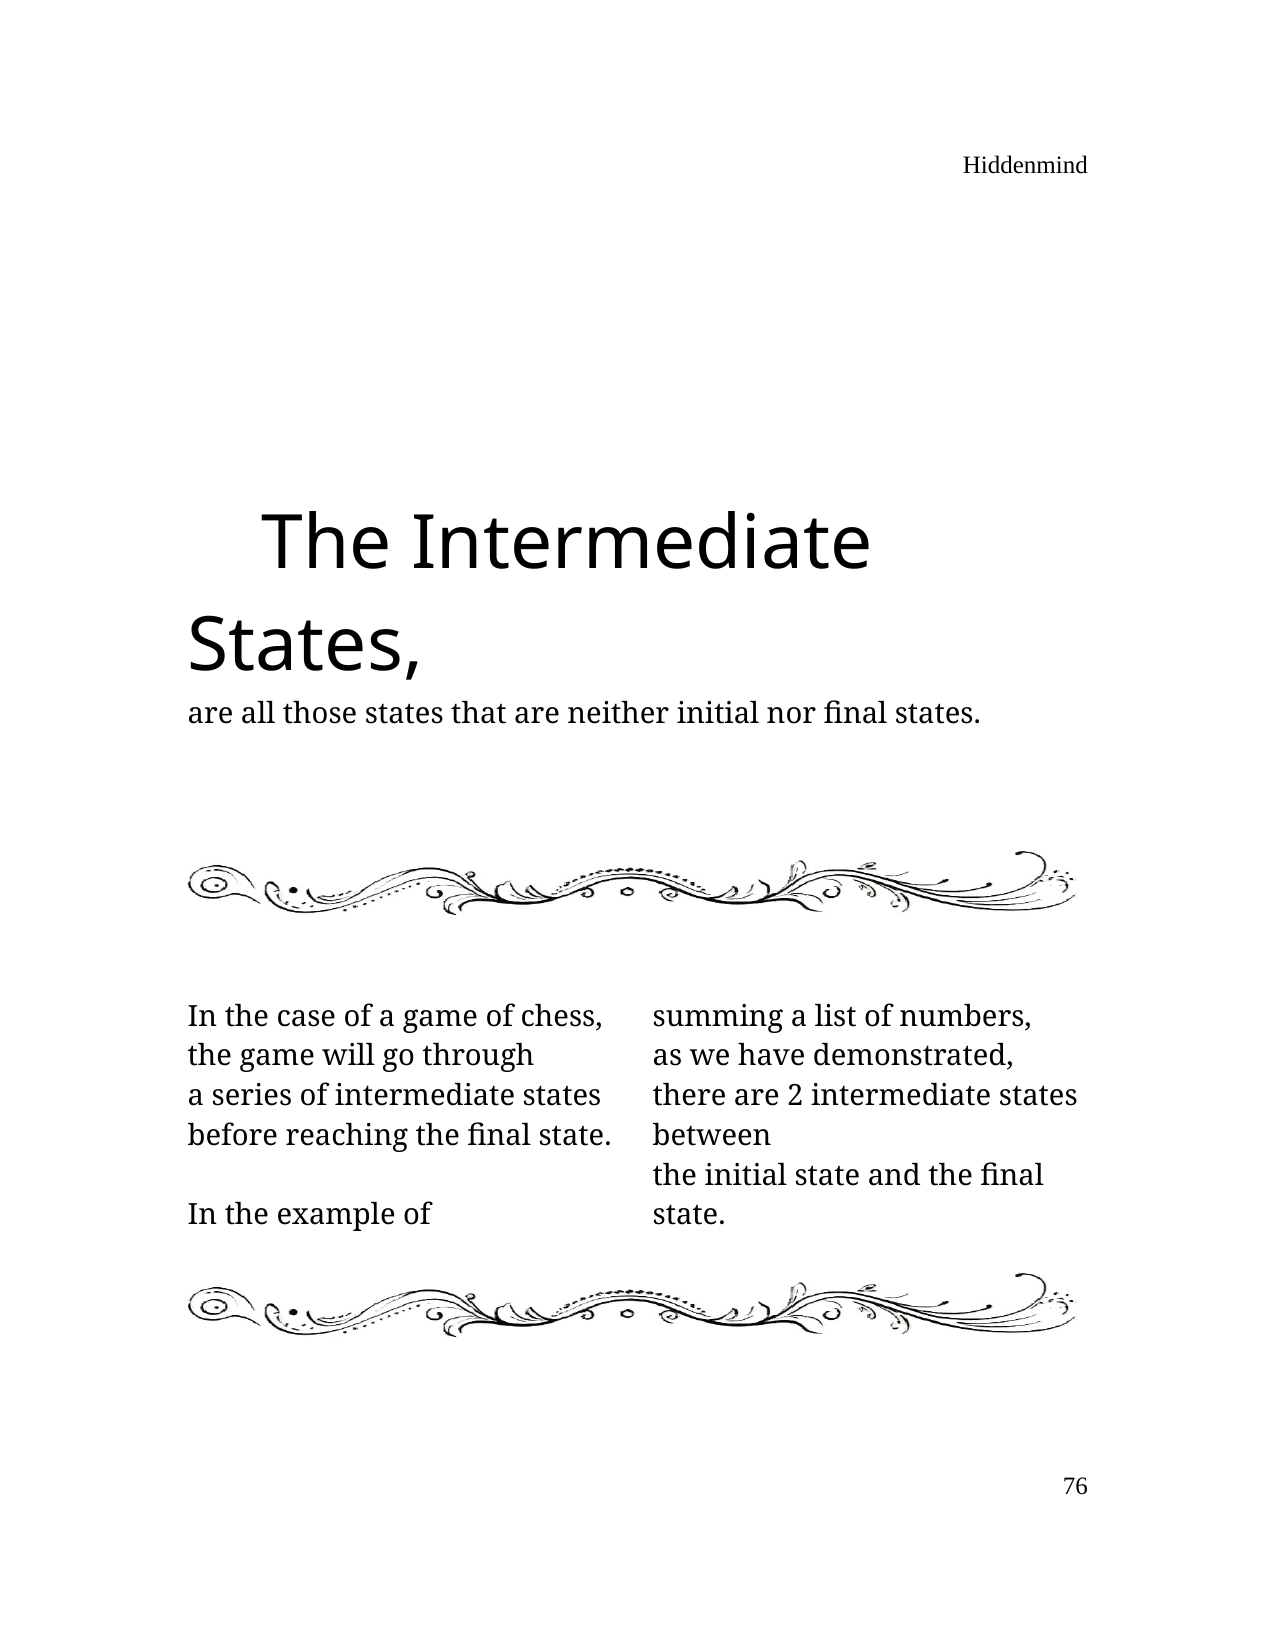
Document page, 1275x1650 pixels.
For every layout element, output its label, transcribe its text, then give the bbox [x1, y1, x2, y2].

picture [187, 1272, 1077, 1338]
text the initial state and the final state. [652, 1154, 1087, 1233]
text there are 2 intermediate states between [652, 1074, 1087, 1154]
text as we have demonstrated, [652, 1035, 1087, 1074]
text are all those states that are neither initial nor final states. [187, 692, 1087, 732]
text a series of intermediate states [187, 1074, 622, 1114]
text In the case of a game of chess, the game will go through [187, 995, 622, 1074]
text summing a list of numbers, [652, 995, 1087, 1035]
picture [187, 850, 1077, 916]
text before reaching the final state. [187, 1114, 622, 1154]
text The Intermediate States, [187, 488, 1087, 692]
text In the example of [187, 1193, 622, 1233]
